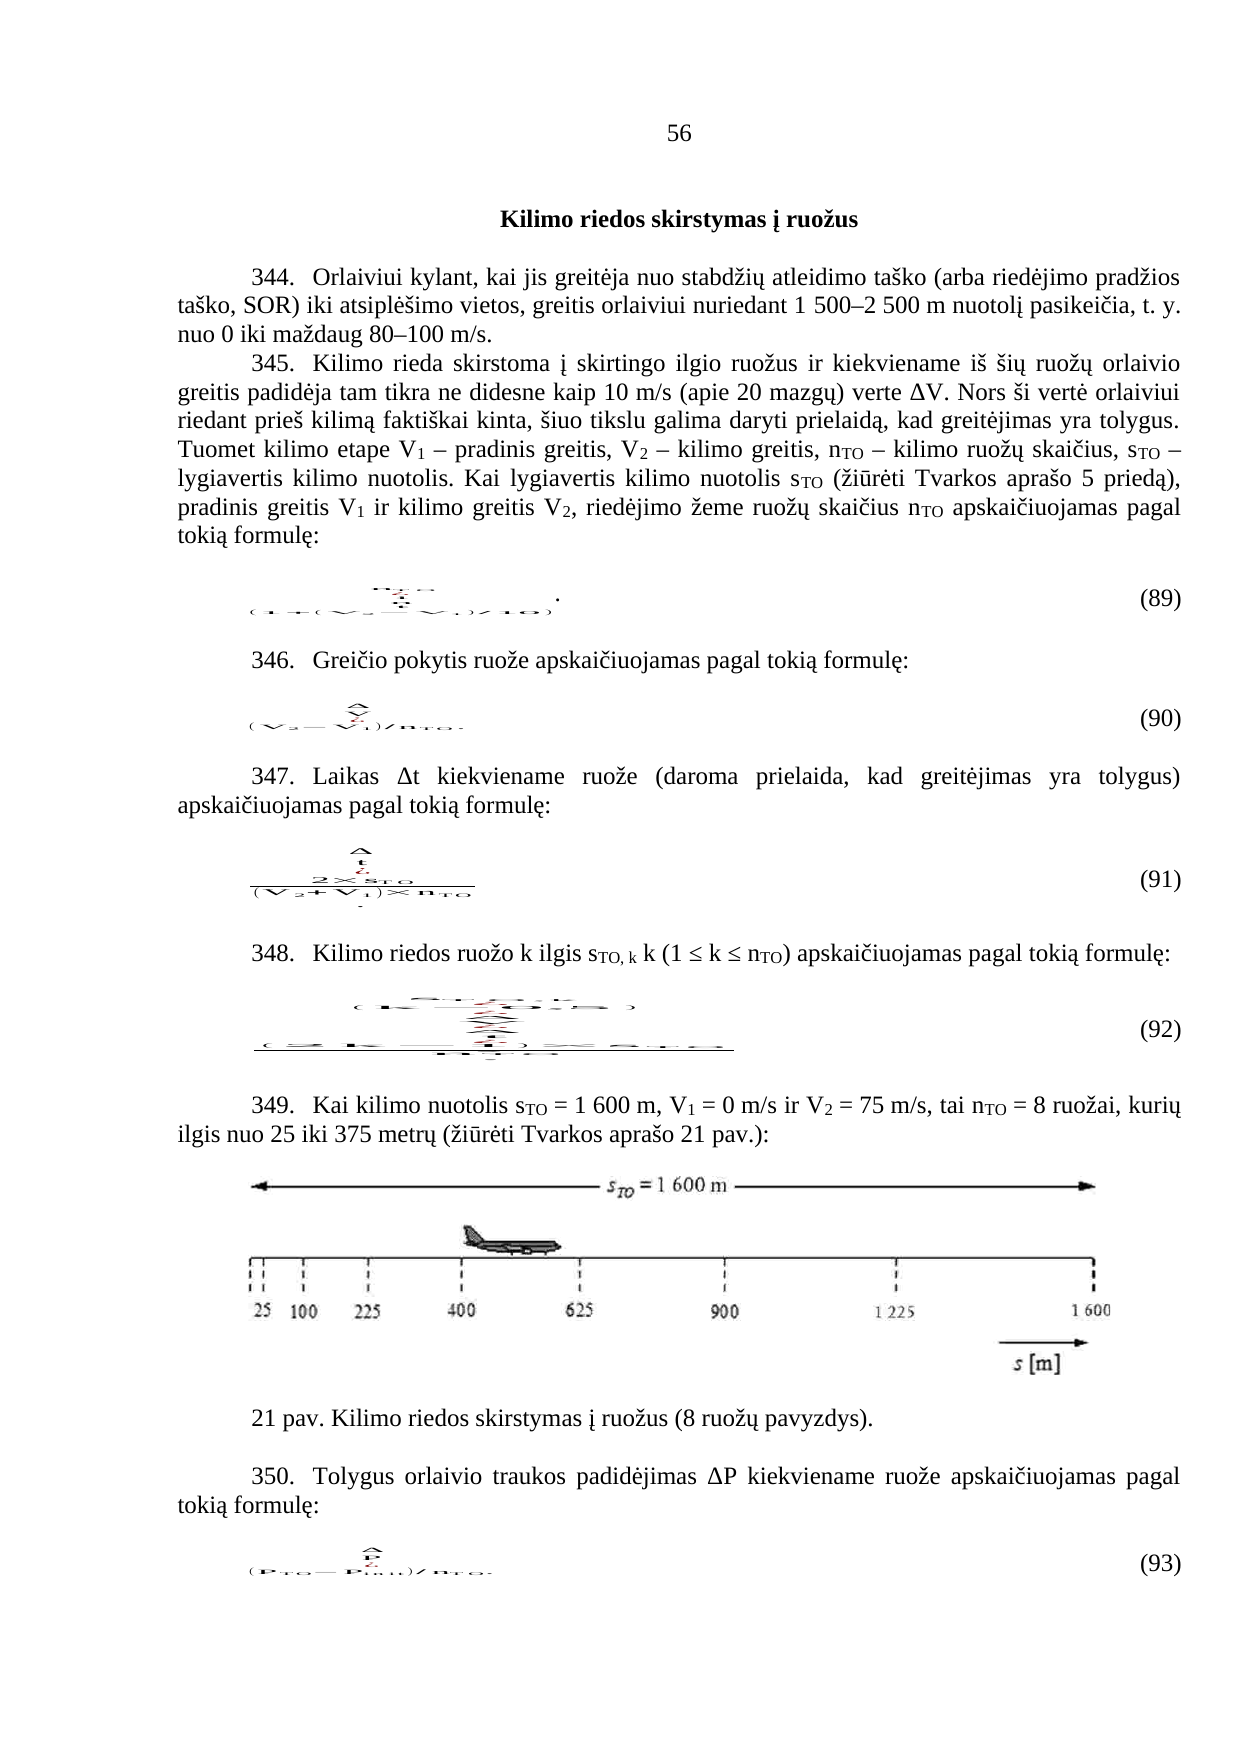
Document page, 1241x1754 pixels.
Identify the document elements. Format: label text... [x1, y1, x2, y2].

text Kilimo riedos skirstymas į ruožus [177, 204, 1181, 233]
text 344. Orlaiviui kylant, kai jis greitėja nuo stabdžių atleidimo taško (arba riedėjimo pradžios taško, SOR) iki atsiplėšimo vietos, greitis orlaiviui nuriedant 1 500–2 500 m nuotolį pasikeičia, t. y. nuo 0 iki maždaug 80–100 m/s. [177, 262, 1181, 348]
table_header 91 [1148, 847, 1173, 910]
table_header 92 [1148, 996, 1173, 1062]
table_header [177, 1547, 1140, 1577]
table_header ) [1173, 703, 1186, 732]
text 350. Tolygus orlaivio traukos padidėjimas ΔP kiekviename ruože apskaičiuojamas pagal tokią formulę: [177, 1461, 1181, 1518]
text 348. Kilimo riedos ruožo k ilgis sTO, k k (1 ≤ k ≤ nTO) apskaičiuojamas pagal tokią formulę: [177, 938, 1181, 967]
table_header ) [1173, 847, 1186, 910]
table_header 93 [1148, 1547, 1173, 1577]
text 347. Laikas Δt kiekviename ruože (daroma prielaida, kad greitėjimas yra tolygus) apskaičiuojamas pagal tokią formulę: [177, 761, 1181, 818]
table_header ( [1140, 847, 1148, 910]
table_header ) [1173, 1547, 1186, 1577]
table_header [177, 703, 1140, 732]
table_header . [177, 578, 1140, 616]
table_header [177, 996, 1140, 1062]
table_header ( [1140, 703, 1148, 732]
table_header ) [1173, 578, 1186, 616]
text 345. Kilimo rieda skirstoma į skirtingo ilgio ruožus ir kiekviename iš šių ruožų orlaivio greitis padidėja tam tikra ne didesne kaip 10 m/s (apie 20 mazgų) verte ΔV. Nors ši vertė orlaiviui riedant prieš kilimą faktiškai kinta, šiuo tikslu galima daryti prielaidą, kad greitėjimas yra tolygus. Tuomet kilimo etape V1 – pradinis greitis, V2 – kilimo greitis, nTO – kilimo ruožų skaičius, sTO – lygiavertis kilimo nuotolis. Kai lygiavertis kilimo nuotolis sTO (žiūrėti Tvarkos aprašo 5 priedą), pradinis greitis V1 ir kilimo greitis V2, riedėjimo žeme ruožų skaičius nTO apskaičiuojamas pagal tokią formulę: [177, 348, 1181, 549]
table_header [177, 847, 1140, 910]
table_header 89 [1148, 578, 1173, 616]
table_header ( [1140, 578, 1148, 616]
table_header 90 [1148, 703, 1173, 732]
table_header ( [1140, 996, 1148, 1062]
text 346. Greičio pokytis ruože apskaičiuojamas pagal tokią formulę: [177, 645, 1181, 674]
table_header ) [1173, 996, 1186, 1062]
text 21 pav. Kilimo riedos skirstymas į ruožus (8 ruožų pavyzdys). [177, 1403, 1181, 1432]
table_header ( [1140, 1547, 1148, 1577]
text 349. Kai kilimo nuotolis sTO = 1 600 m, V1 = 0 m/s ir V2 = 75 m/s, tai nTO = 8 ruožai, kurių ilgis nuo 25 iki 375 metrų (žiūrėti Tvarkos aprašo 21 pav.): [177, 1090, 1181, 1148]
